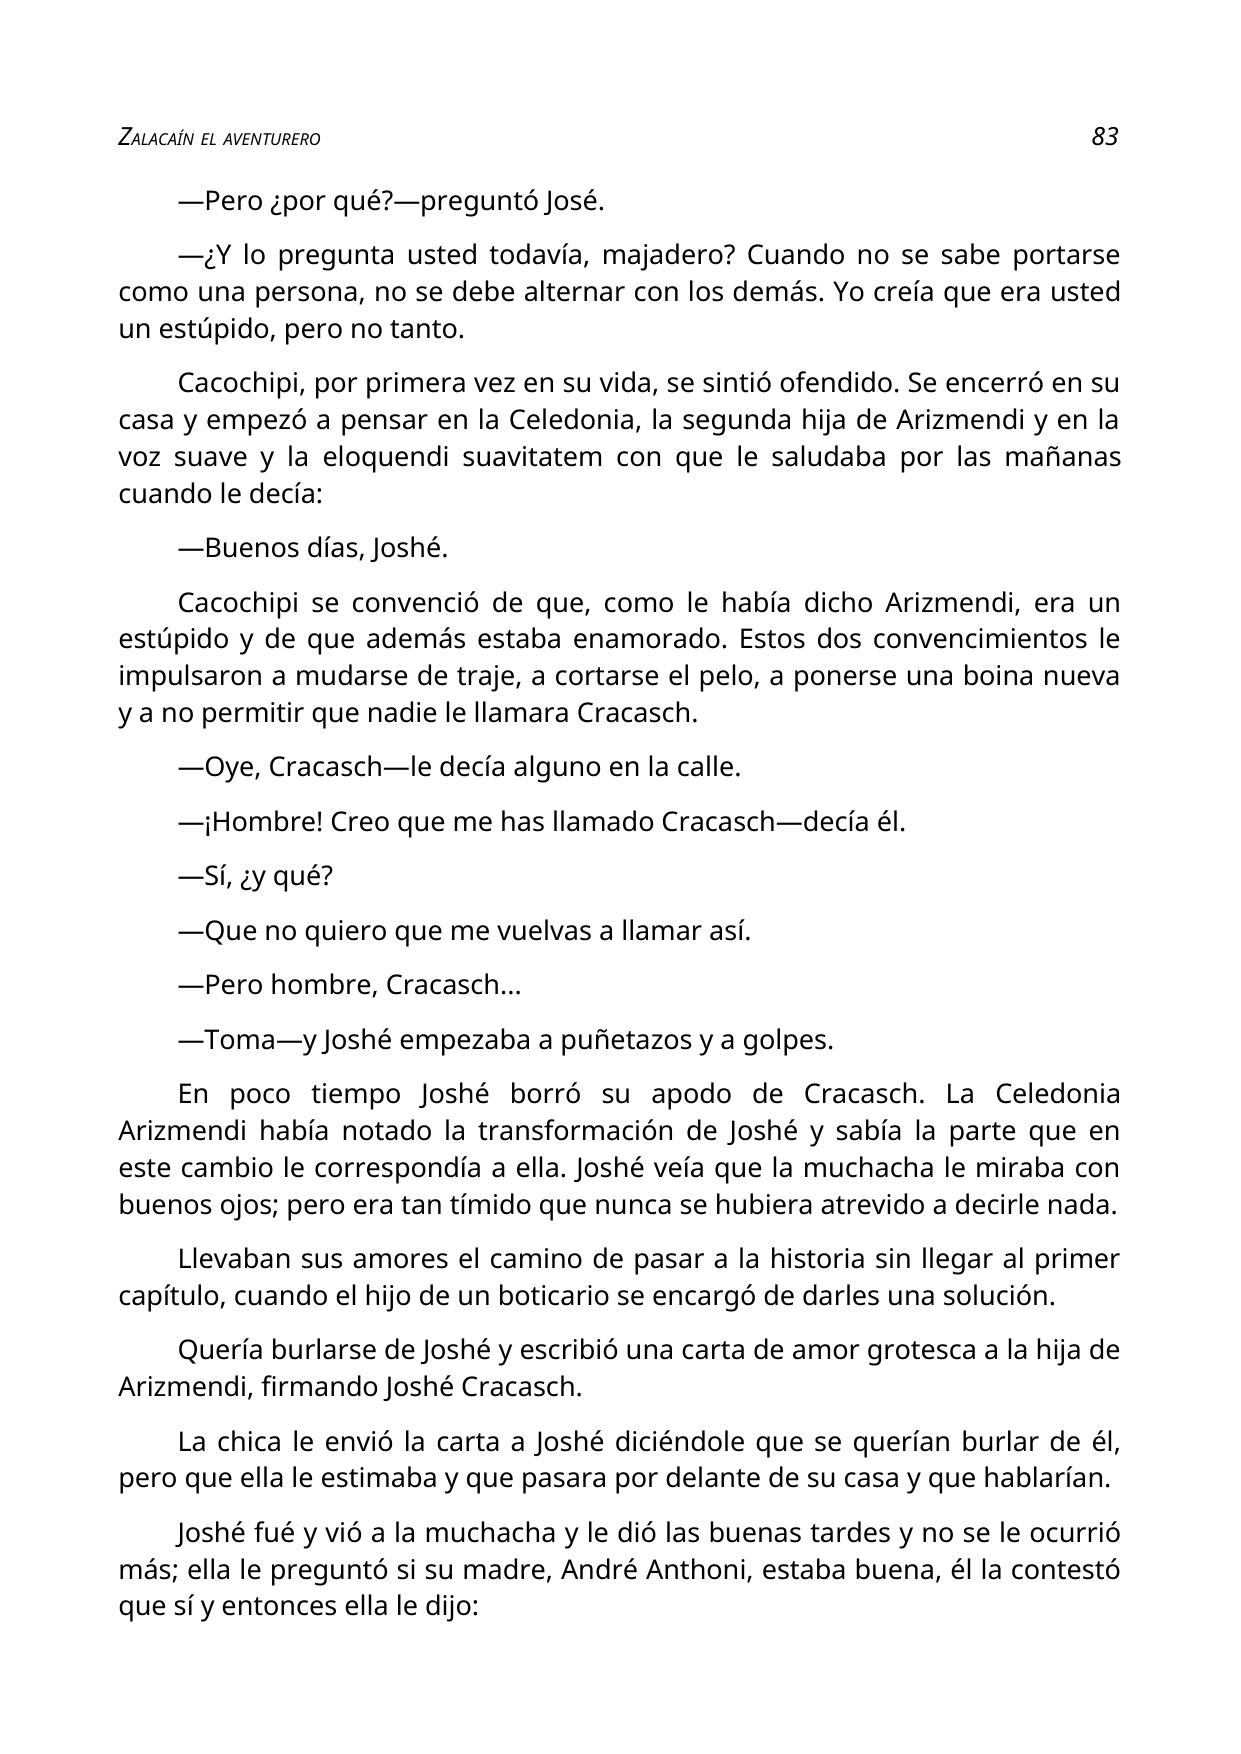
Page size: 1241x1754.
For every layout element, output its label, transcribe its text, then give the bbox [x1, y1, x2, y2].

text La chica le envió la carta a Joshé diciéndole que se querían burlar de él, pero que ella le estimaba y que pasara por delante de su casa y que hablarían. [118, 1422, 1122, 1496]
text Llevaban sus amores el camino de pasar a la historia sin llegar al primer capítulo, cuando el hijo de un boticario se encargó de darles una solución. [118, 1240, 1122, 1313]
text —Buenos días, Joshé. [118, 529, 1122, 566]
text —¿Y lo pregunta usted todavía, majadero? Cuando no se sabe portarse como una persona, no se debe alternar con los demás. Yo creía que era usted un estúpido, pero no tanto. [118, 236, 1122, 346]
text Cacochipi se convenció de que, como le había dicho Arizmendi, era un estúpido y de que además estaba enamorado. Estos dos convencimientos le impulsaron a mudarse de traje, a cortarse el pelo, a ponerse una boina nueva y a no permitir que nadie le llamara Cracasch. [118, 583, 1122, 730]
text En poco tiempo Joshé borró su apodo de Cracasch. La Celedonia Arizmendi había notado la transformación de Joshé y sabía la parte que en este cambio le correspondía a ella. Joshé veía que la muchacha le miraba con buenos ojos; pero era tan tímido que nunca se hubiera atrevido a decirle nada. [118, 1075, 1122, 1222]
text —Toma—y Joshé empezaba a puñetazos y a golpes. [118, 1021, 1122, 1057]
text Joshé fué y vió a la muchacha y le dió las buenas tardes y no se le ocurrió más; ella le preguntó si su madre, André Anthoni, estaba buena, él la contestó que sí y entonces ella le dijo: [118, 1513, 1122, 1624]
text Quería burlarse de Joshé y escribió una carta de amor grotesca a la hija de Arizmendi, firmando Joshé Cracasch. [118, 1331, 1122, 1404]
text —Pero hombre, Cracasch... [118, 966, 1122, 1003]
text —Oye, Cracasch—le decía alguno en la calle. [118, 748, 1122, 785]
text Cacochipi, por primera vez en su vida, se sintió ofendido. Se encerró en su casa y empezó a pensar en la Celedonia, la segunda hija de Arizmendi y en la voz suave y la eloquendi suavitatem con que le saludaba por las mañanas cuando le decía: [118, 364, 1122, 511]
text —Que no quiero que me vuelvas a llamar así. [118, 912, 1122, 948]
text —¡Hombre! Creo que me has llamado Cracasch—decía él. [118, 803, 1122, 839]
text —Pero ¿por qué?—preguntó José. [118, 182, 1122, 218]
text —Sí, ¿y qué? [118, 857, 1122, 894]
